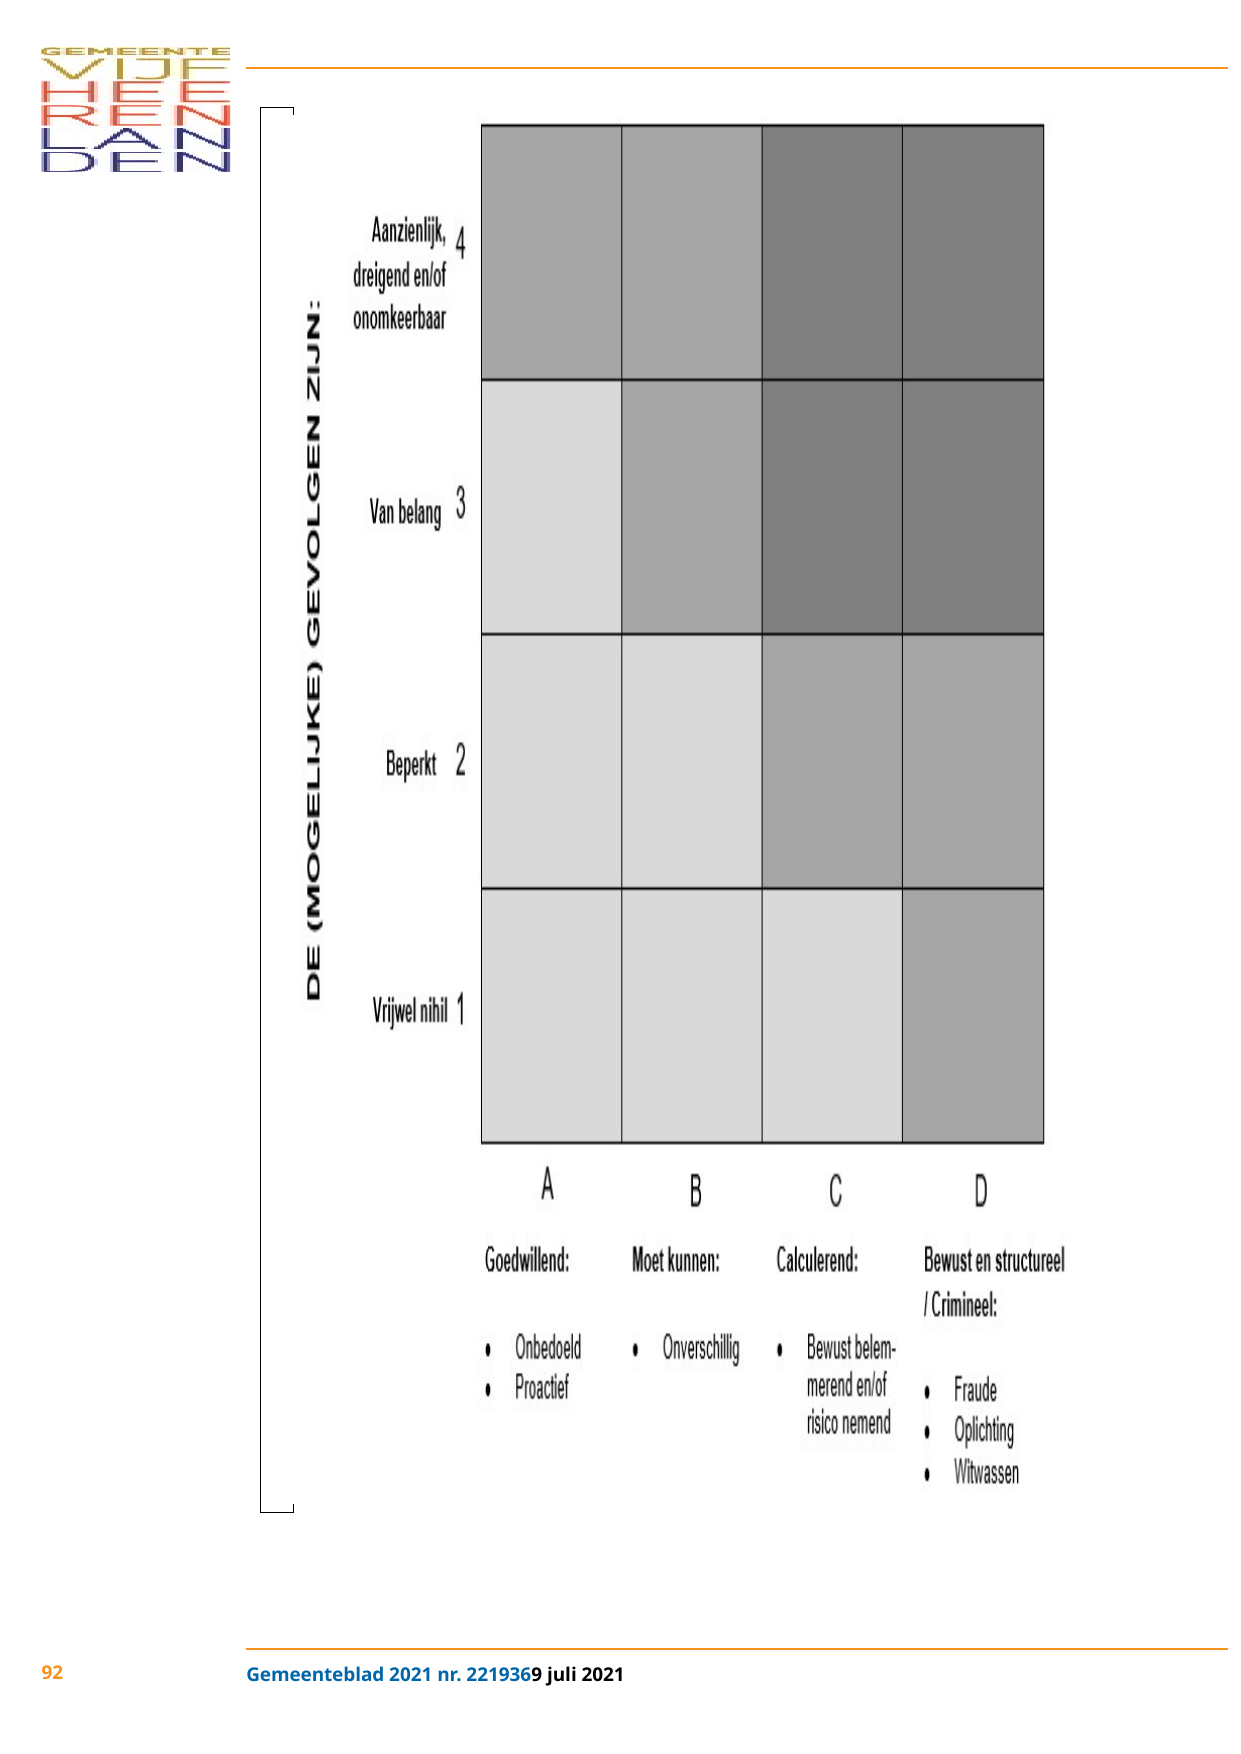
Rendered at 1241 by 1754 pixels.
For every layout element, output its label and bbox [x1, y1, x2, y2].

picture [41, 47, 231, 172]
picture [268, 115, 1125, 1504]
